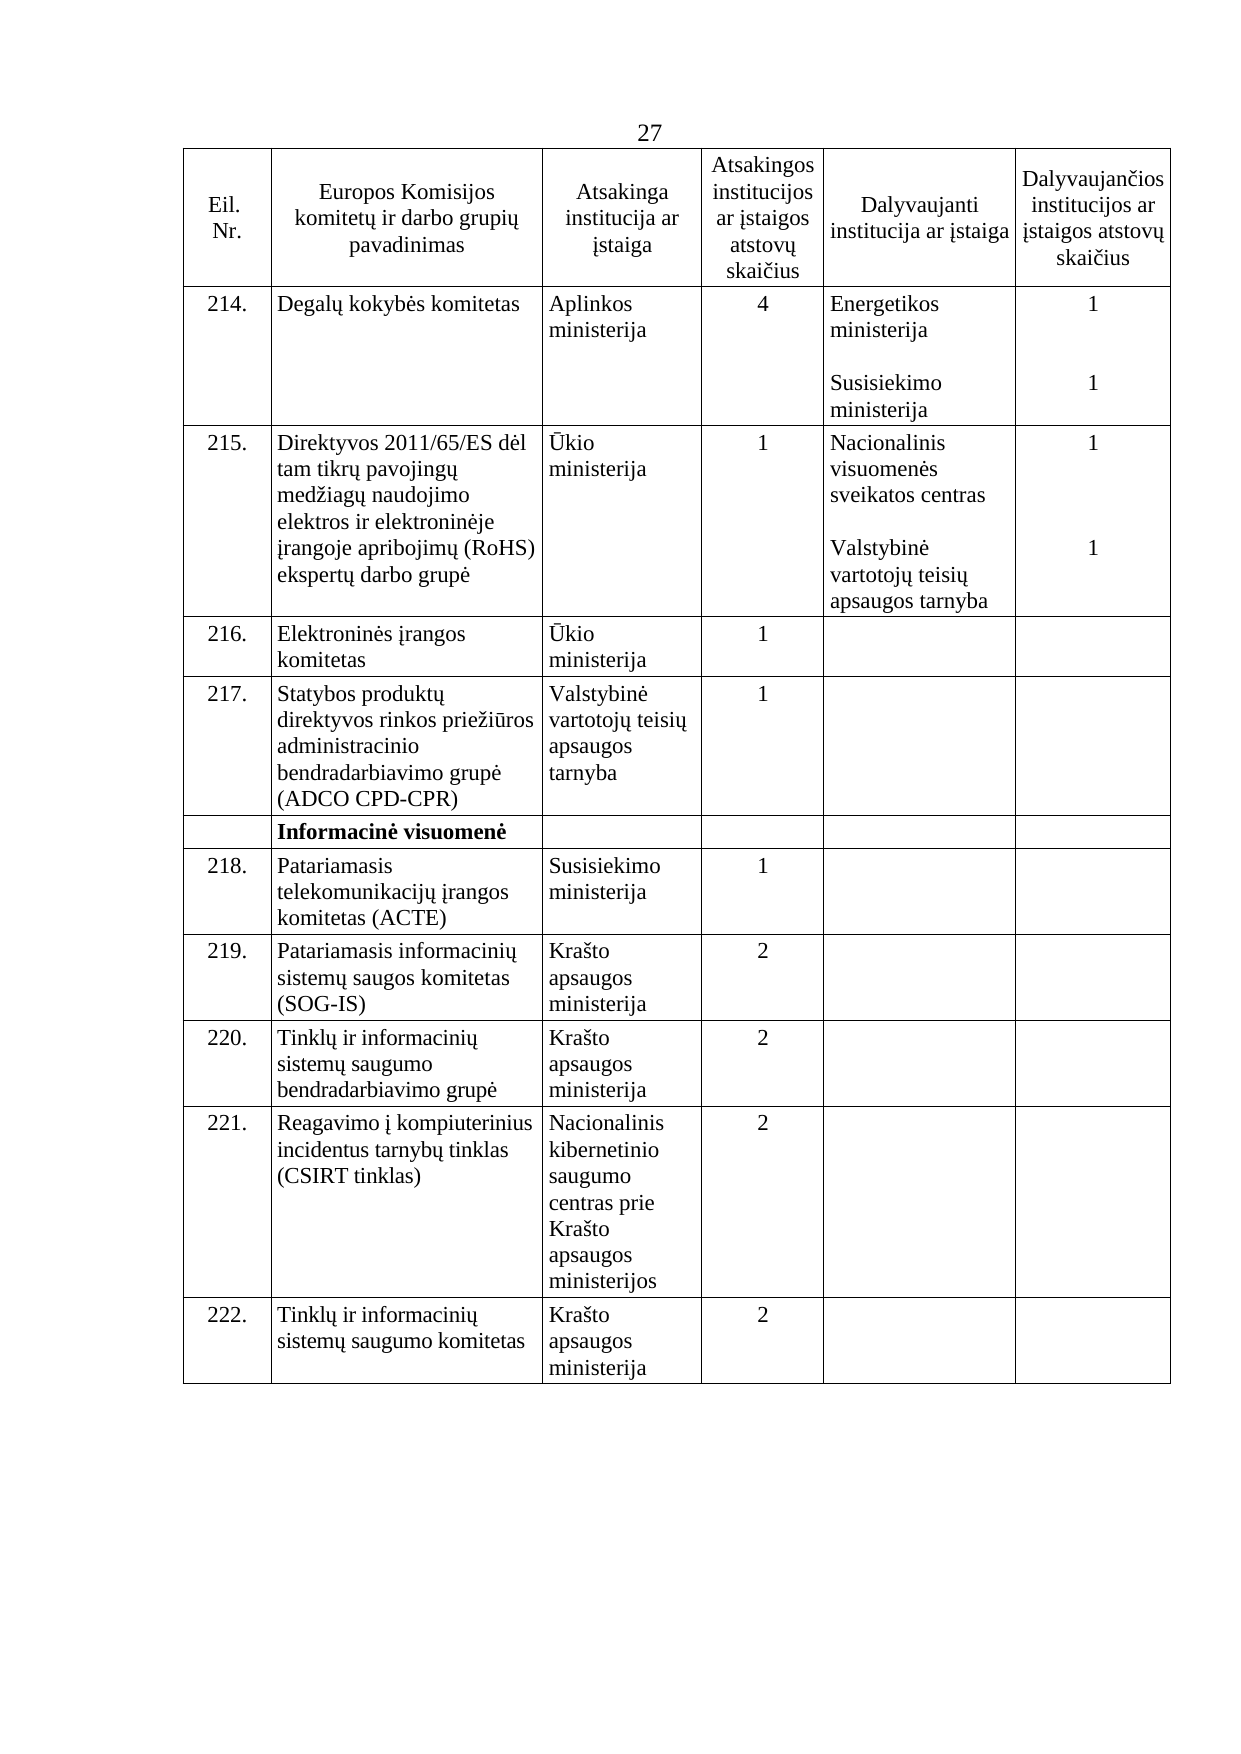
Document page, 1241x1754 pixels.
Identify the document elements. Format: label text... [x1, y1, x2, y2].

table_cell 2 [702, 1298, 823, 1383]
table_cell Krašto apsaugos ministerija [543, 935, 701, 1019]
table_cell [1016, 849, 1170, 934]
table_cell Patariamasis telekomunikacijų įrangos komitetas (ACTE) [272, 849, 542, 934]
table_cell [824, 617, 1015, 676]
table_cell [824, 849, 1015, 934]
table_cell Reagavimo į kompiuterinius incidentus tarnybų tinklas (CSIRT tinklas) [272, 1107, 542, 1297]
table_cell [1016, 816, 1170, 848]
table_header Europos Komisijos komitetų ir darbo grupių pavadinimas [272, 149, 542, 286]
table_cell [824, 935, 1015, 1019]
table_cell 218. [184, 849, 271, 934]
table_cell Nacionalinis visuomenės sveikatos centras Valstybinė vartotojų teisių apsaugos tarnyba [824, 426, 1015, 616]
table_cell Nacionalinis kibernetinio saugumo centras prie Krašto apsaugos ministerijos [543, 1107, 701, 1297]
table_cell Tinklų ir informacinių sistemų saugumo bendradarbiavimo grupė [272, 1021, 542, 1106]
table_cell 1 [702, 426, 823, 616]
table_cell Aplinkos ministerija [543, 287, 701, 425]
table_header Atsakinga institucija ar įstaiga [543, 149, 701, 286]
table_cell Degalų kokybės komitetas [272, 287, 542, 425]
table_cell [1016, 1298, 1170, 1383]
table_cell [543, 816, 701, 848]
table_cell 215. [184, 426, 271, 616]
table_cell [1016, 935, 1170, 1019]
table_cell Ūkio ministerija [543, 426, 701, 616]
table_cell 1 1 [1016, 287, 1170, 425]
table_cell 1 [702, 617, 823, 676]
table_cell Krašto apsaugos ministerija [543, 1298, 701, 1383]
table_cell [824, 677, 1015, 814]
table_cell Susisiekimo ministerija [543, 849, 701, 934]
table_cell Valstybinė vartotojų teisių apsaugos tarnyba [543, 677, 701, 814]
table_cell 2 [702, 1021, 823, 1106]
table_cell Informacinė visuomenė [272, 816, 542, 848]
table_header Dalyvaujanti institucija ar įstaiga [824, 149, 1015, 286]
table_cell [1016, 617, 1170, 676]
table_cell 1 1 [1016, 426, 1170, 616]
table_header Eil. Nr. [184, 149, 271, 286]
table_cell 221. [184, 1107, 271, 1297]
table_cell Direktyvos 2011/65/ES dėl tam tikrų pavojingų medžiagų naudojimo elektros ir elektroninėje įrangoje apribojimų (RoHS) ekspertų darbo grupė [272, 426, 542, 616]
table_cell Patariamasis informacinių sistemų saugos komitetas (SOG-IS) [272, 935, 542, 1019]
table_cell [702, 816, 823, 848]
table_cell Statybos produktų direktyvos rinkos priežiūros administracinio bendradarbiavimo grupė (ADCO CPD-CPR) [272, 677, 542, 814]
table_cell 220. [184, 1021, 271, 1106]
table_cell [184, 816, 271, 848]
table_cell [824, 816, 1015, 848]
table_cell [824, 1021, 1015, 1106]
table_cell 217. [184, 677, 271, 814]
table_cell Energetikos ministerija Susisiekimo ministerija [824, 287, 1015, 425]
table_cell [1016, 677, 1170, 814]
table_cell Krašto apsaugos ministerija [543, 1021, 701, 1106]
table_cell [1016, 1021, 1170, 1106]
table_cell 214. [184, 287, 271, 425]
table_cell Elektroninės įrangos komitetas [272, 617, 542, 676]
table_cell 4 [702, 287, 823, 425]
table_cell 219. [184, 935, 271, 1019]
table_header Dalyvaujančios institucijos ar įstaigos atstovų skaičius [1016, 149, 1170, 286]
table_cell Tinklų ir informacinių sistemų saugumo komitetas [272, 1298, 542, 1383]
table_cell 2 [702, 1107, 823, 1297]
table_header Atsakingos institucijos ar įstaigos atstovų skaičius [702, 149, 823, 286]
table_cell [1016, 1107, 1170, 1297]
table_cell Ūkio ministerija [543, 617, 701, 676]
table_cell 222. [184, 1298, 271, 1383]
table_cell 2 [702, 935, 823, 1019]
table_cell [824, 1298, 1015, 1383]
table_cell [824, 1107, 1015, 1297]
table_cell 216. [184, 617, 271, 676]
table_cell 1 [702, 849, 823, 934]
table_cell 1 [702, 677, 823, 814]
